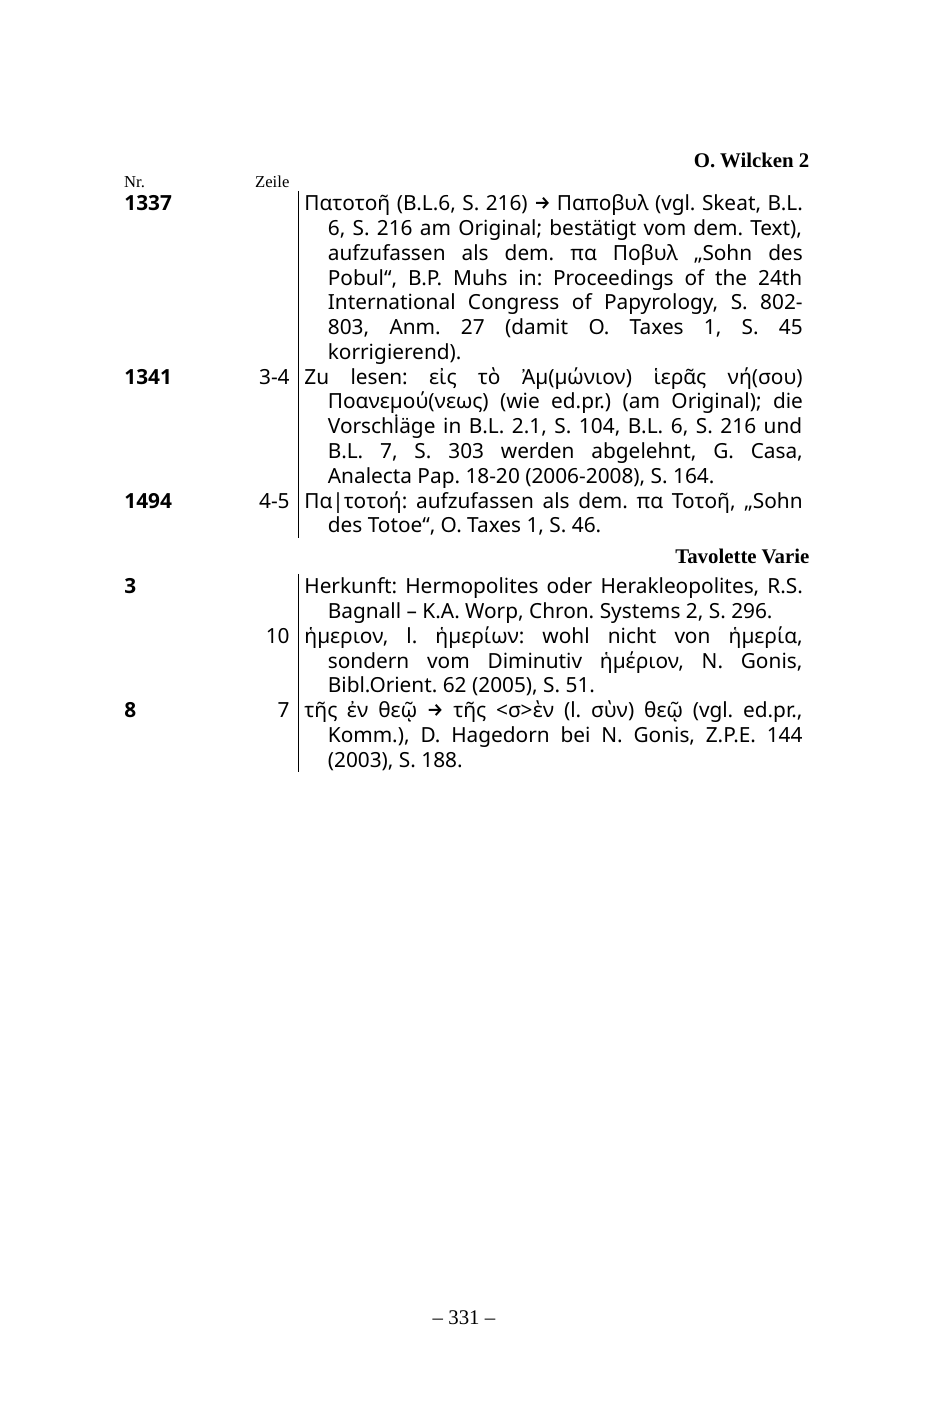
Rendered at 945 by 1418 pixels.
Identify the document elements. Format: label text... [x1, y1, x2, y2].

table_cell 3-4 [207, 364, 298, 488]
table_cell 7 [207, 698, 298, 772]
table_cell 8 [118, 698, 207, 772]
table_cell τῆς ἐν θεῷ → τῆς <σ>ὲν (l. σὺν) θεῷ (vgl. ed.pr., Komm.), D. Hagedorn bei N. Gonis, Z.P.E. 144 (2003), S. 188. [299, 698, 809, 772]
table_header Herkunft: Hermopolites oder Herakleopolites, R.S. Bagnall – K.A. Worp, Chron. Systems 2, S. 296. [299, 574, 809, 623]
table_cell 1337 [118, 191, 298, 364]
table_cell 4-5 [207, 488, 298, 538]
table_header 3 [118, 574, 298, 623]
table_cell 1341 [118, 364, 207, 488]
table_cell 10 [118, 624, 298, 698]
table_cell ἡμεριον, l. ἡμερίων: wohl nicht von ἡμερία, sondern vom Diminutiv ἡμέριον, N. Gonis, Bibl.Orient. 62 (2005), S. 51. [299, 624, 809, 698]
table_cell Ζu lesen: εἰς τὸ Ἀμ(μώνιον) ἱερᾶς νή(σου) Ποανεμ̣ού(νεως) (wie ed.pr.) (am Original); die Vorschläge in B.L. 2.1, S. 104, Β.L. 6, S. 216 und B.L. 7, S. 303 werden abgelehnt, G. Casa, Analecta Pap. 18-20 (2006-2008), S. 164. [299, 364, 809, 488]
table_cell Πατοτοῆ (B.L.6, S. 216) → Παποβυλ (vgl. Skeat, B.L. 6, S. 216 am Original; bestätigt vom dem. Text), aufzufassen als dem. πα Ποβυλ „Sohn des Pobul“, B.P. Muhs in: Proceedings of the 24th International Congress of Papyrology, S. 802-803, Anm. 27 (damit O. Taxes 1, S. 45 korrigierend). [299, 191, 809, 364]
table_cell 1494 [118, 488, 207, 538]
subtitle Tavolette Varie [118, 544, 809, 568]
table_cell Πα|τοτοή: aufzufassen als dem. πα Τοτοῆ, „Sohn des Totoe“, O. Taxes 1, S. 46. [299, 488, 809, 538]
